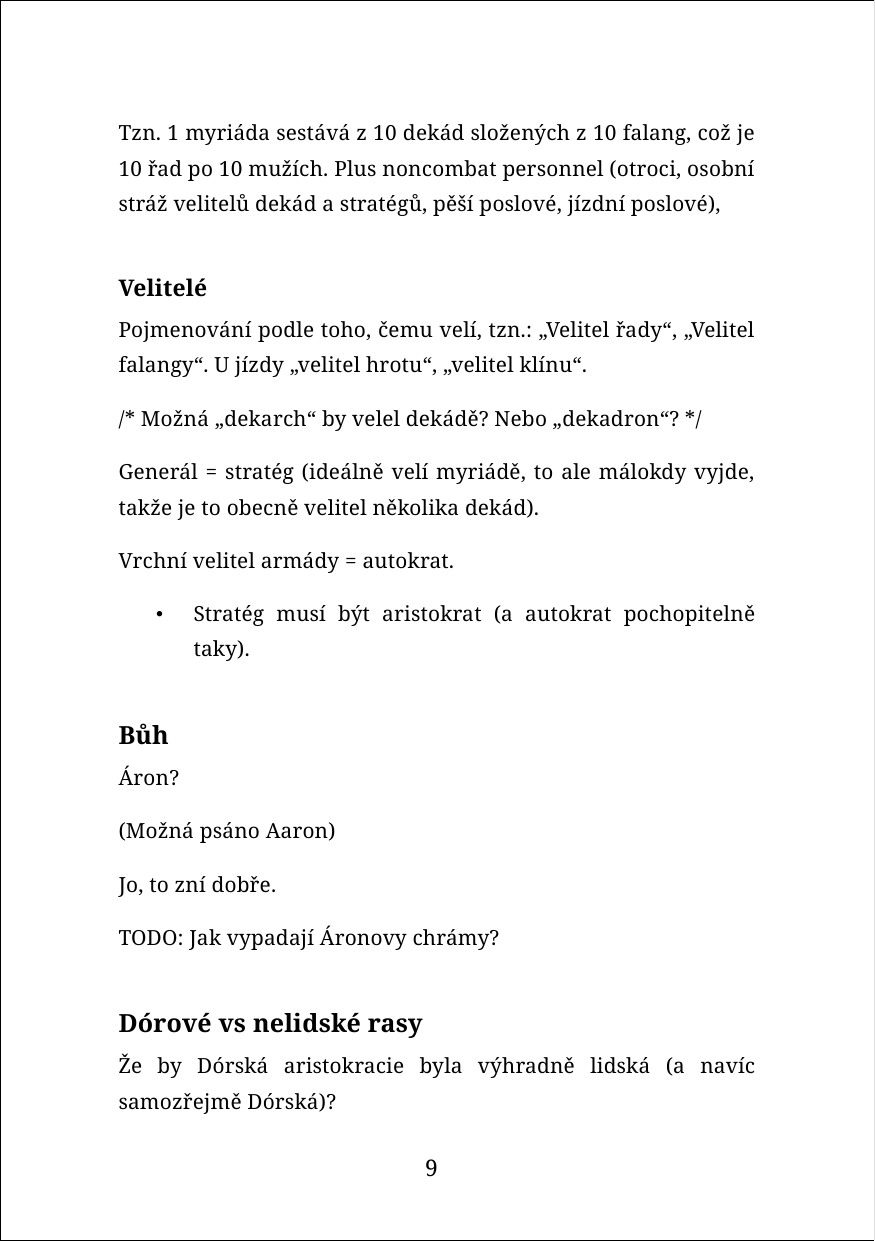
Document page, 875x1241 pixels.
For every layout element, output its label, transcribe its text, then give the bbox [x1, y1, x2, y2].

text /* Možná „dekarch“ by velel dekádě? Nebo „dekadron“? */ [118, 404, 756, 432]
list Stratég musí být aristokrat (a autokrat pochopitelně taky). [156, 599, 756, 663]
text Áron? [118, 763, 756, 792]
text Generál = stratég (ideálně velí myriádě, to ale málokdy vyjde, takže je to obecně velitel několika dekád). [118, 457, 756, 521]
text Pojmenování podle toho, čemu velí, tzn.: „Velitel řady“, „Velitel falangy“. U jízdy „velitel hrotu“, „velitel klínu“. [118, 315, 756, 379]
text Vrchní velitel armády = autokrat. [118, 546, 756, 574]
text Že by Dórská aristokracie byla výhradně lidská (a navíc samozřejmě Dórská)? [118, 1052, 756, 1116]
text Tzn. 1 myriáda sestává z 10 dekád složených z 10 falang, což je 10 řad po 10 mužích. Plus noncombat personnel (otroci, osobní stráž velitelů dekád a stratégů, pěší poslové, jízdní poslové), [118, 118, 756, 218]
text (Možná psáno Aaron) [118, 816, 756, 845]
text TODO: Jak vypadají Áronovy chrámy? [118, 923, 756, 951]
subtitle Velitelé [118, 272, 756, 303]
text Jo, to zní dobře. [118, 870, 756, 898]
subtitle Dórové vs nelidské rasy [118, 1006, 756, 1040]
subtitle Bůh [118, 717, 756, 751]
